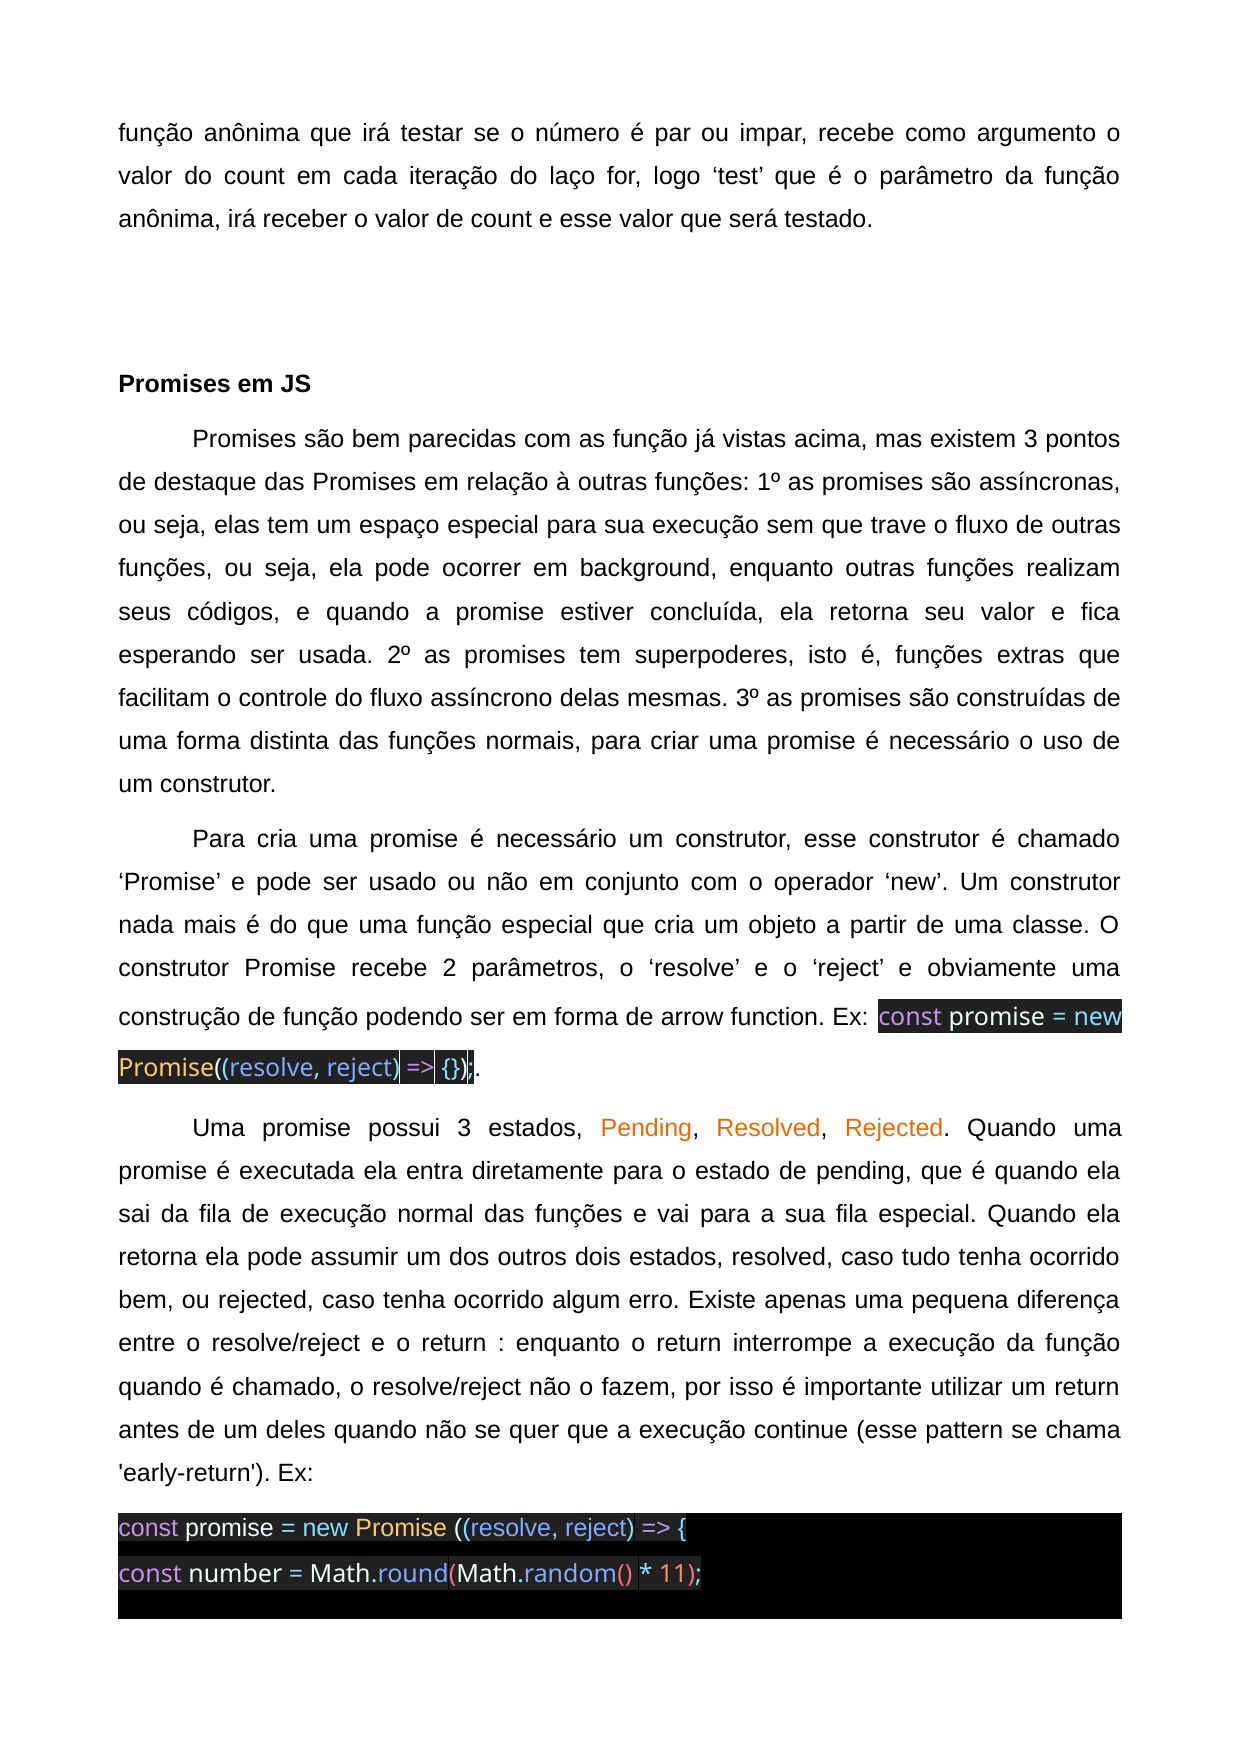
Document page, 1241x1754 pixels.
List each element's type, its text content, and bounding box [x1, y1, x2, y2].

text Promises são bem parecidas com as função já vistas acima, mas existem 3 pontos de destaque das Promises em relação à outras funções: 1º as promises são assíncronas, ou seja, elas tem um espaço especial para sua execução sem que trave o fluxo de outras funções, ou seja, ela pode ocorrer em background, enquanto outras funções realizam seus códigos, e quando a promise estiver concluída, ela retorna seu valor e fica esperando ser usada. 2º as promises tem superpoderes, isto é, funções extras que facilitam o controle do fluxo assíncrono delas mesmas. 3º as promises são construídas de uma forma distinta das funções normais, para criar uma promise é necessário o uso de um construtor. [118, 424, 1122, 798]
text função anônima que irá testar se o número é par ou impar, recebe como argumento o valor do count em cada iteração do laço for, logo ‘test’ que é o parâmetro da função anônima, irá receber o valor de count e esse valor que será testado. [118, 118, 1122, 233]
text Uma promise possui 3 estados, Pending, Resolved, Rejected. Quando uma promise é executada ela entra diretamente para o estado de pending, que é quando ela sai da fila de execução normal das funções e vai para a sua fila especial. Quando ela retorna ela pode assumir um dos outros dois estados, resolved, caso tudo tenha ocorrido bem, ou rejected, caso tenha ocorrido algum erro. Existe apenas uma pequena diferença entre o resolve/reject e o return : enquanto o return interrompe a execução da função quando é chamado, o resolve/reject não o fazem, por isso é importante utilizar um return antes de um deles quando não se quer que a execução continue (esse pattern se chama 'early-return'). Ex: [118, 1113, 1122, 1487]
text Promises em JS [118, 369, 1122, 398]
text const number = Math.round(Math.random() * 11); [118, 1556, 1122, 1590]
text Para cria uma promise é necessário um construtor, esse construtor é chamado ‘Promise’ e pode ser usado ou não em conjunto com o operador ‘new’. Um construtor nada mais é do que uma função especial que cria um objeto a partir de uma classe. O construtor Promise recebe 2 parâmetros, o ‘resolve’ e o ‘reject’ e obviamente uma construção de função podendo ser em forma de arrow function. Ex: const promise = new Promise((resolve, reject) => {});. [118, 824, 1122, 1084]
text const promise = new Promise ((resolve, reject) => { [118, 1513, 1122, 1541]
